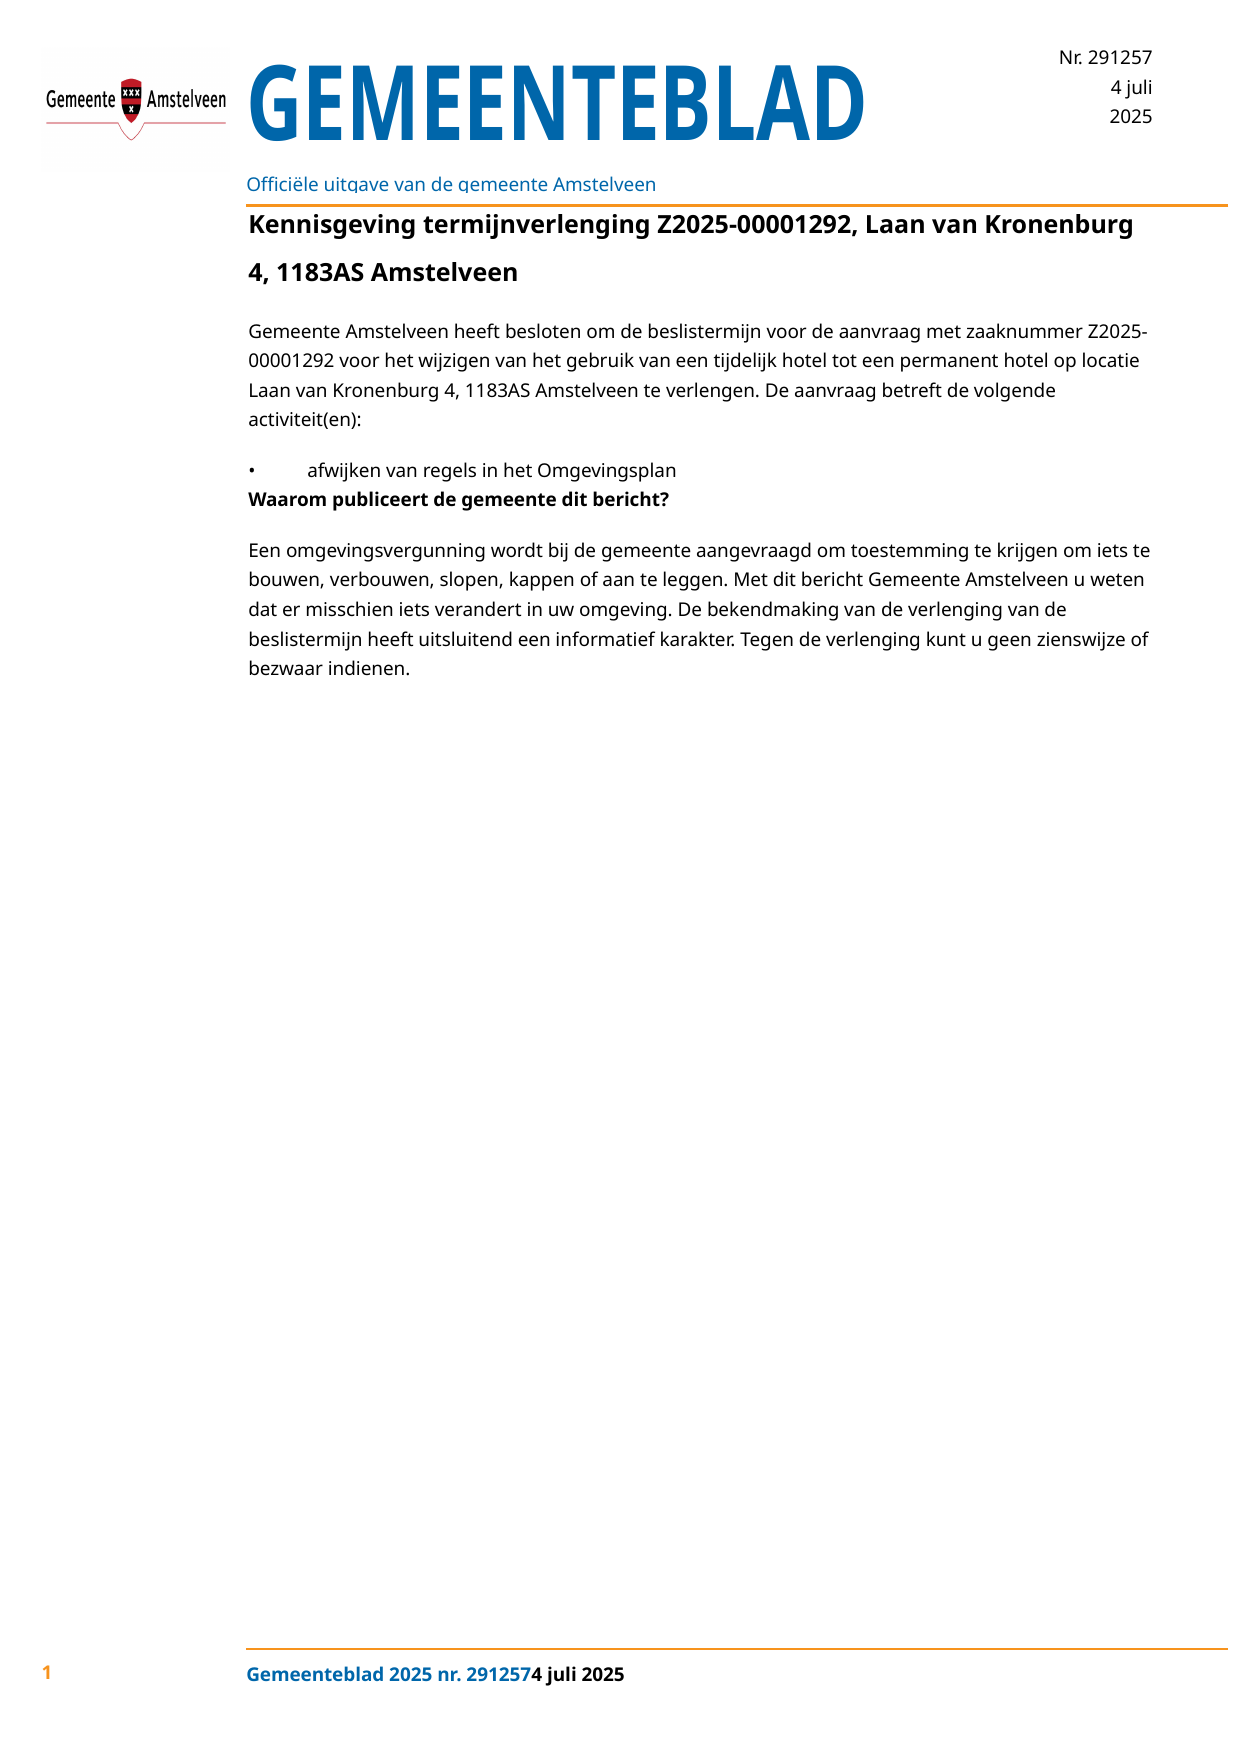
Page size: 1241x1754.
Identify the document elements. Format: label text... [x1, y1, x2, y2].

text Kennisgeving termijnverlenging Z2025-00001292, Laan van Kronenburg 4, 1183AS Amstelveen [248, 207, 1152, 288]
picture [41, 47, 231, 172]
text Waarom publiceert de gemeente dit bericht? [248, 487, 1152, 512]
text Een omgevingsvergunning wordt bij de gemeente aangevraagd om toestemming te krijgen om iets te bouwen, verbouwen, slopen, kappen of aan te leggen. Met dit bericht Gemeente Amstelveen u weten dat er misschien iets verandert in uw omgeving. De bekendmaking van de verlenging van de beslistermijn heeft uitsluitend een informatief karakter. Tegen de verlenging kunt u geen zienswijze of bezwaar indienen. [248, 537, 1152, 681]
text Gemeente Amstelveen heeft besloten om de beslistermijn voor de aanvraag met zaaknummer Z2025-00001292 voor het wijzigen van het gebruik van een tijdelijk hotel tot een permanent hotel op locatie Laan van Kronenburg 4, 1183AS Amstelveen te verlengen. De aanvraag betreft de volgende activiteit(en): [248, 318, 1152, 432]
list afwijken van regels in het Omgevingsplan [248, 457, 1152, 483]
